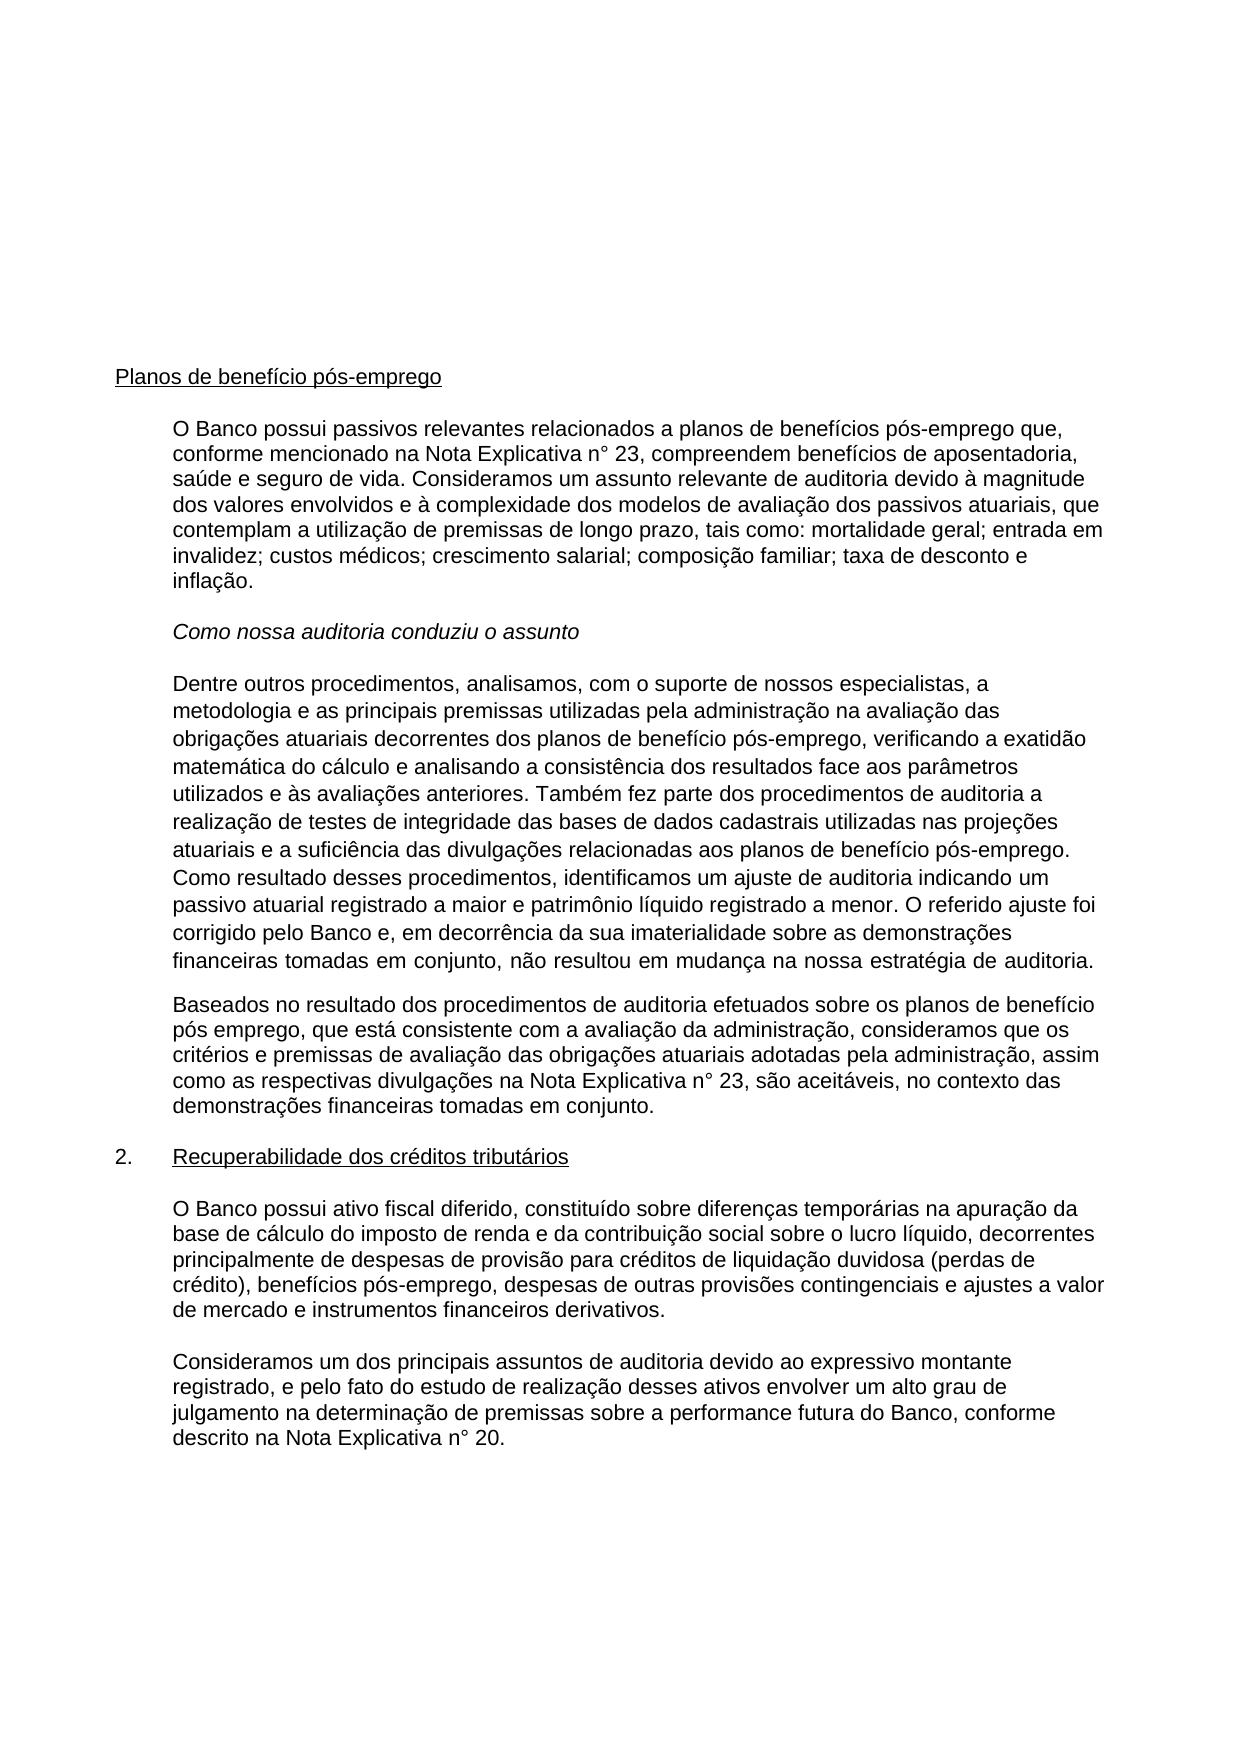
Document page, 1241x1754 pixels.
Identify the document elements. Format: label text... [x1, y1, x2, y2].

text Consideramos um dos principais assuntos de auditoria devido ao expressivo montante registrado, e pelo fato do estudo de realização desses ativos envolver um alto grau de julgamento na determinação de premissas sobre a performance futura do Banco, conforme descrito na Nota Explicativa n° 20. [172, 1348, 1063, 1450]
text O Banco possui passivos relevantes relacionados a planos de benefícios pós-emprego que, conforme mencionado na Nota Explicativa n° 23, compreendem benefícios de aposentadoria, saúde e seguro de vida. Consideramos um assunto relevante de auditoria devido à magnitude dos valores envolvidos e à complexidade dos modelos de avaliação dos passivos atuariais, que contemplam a utilização de premissas de longo prazo, tais como: mortalidade geral; entrada em invalidez; custos médicos; crescimento salarial; composição familiar; taxa de desconto e inflação. [172, 416, 1109, 593]
text Dentre outros procedimentos, analisamos, com o suporte de nossos especialistas, a metodologia e as principais premissas utilizadas pela administração na avaliação das obrigações atuariais decorrentes dos planos de benefício pós-emprego, verificando a exatidão matemática do cálculo e analisando a consistência dos resultados face aos parâmetros utilizados e às avaliações anteriores. Também fez parte dos procedimentos de auditoria a realização de testes de integridade das bases de dados cadastrais utilizadas nas projeções atuariais e a suficiência das divulgações relacionadas aos planos de benefício pós-emprego. Como resultado desses procedimentos, identificamos um ajuste de auditoria indicando um passivo atuarial registrado a maior e patrimônio líquido registrado a menor. O referido ajuste foi corrigido pelo Banco e, em decorrência da sua imaterialidade sobre as demonstrações financeiras tomadas em conjunto, não resultou em mudança na nossa estratégia de auditoria. [172, 670, 1108, 973]
list Recuperabilidade dos créditos tributários [114, 1144, 1213, 1169]
text O Banco possui ativo fiscal diferido, constituído sobre diferenças temporárias na apuração da base de cálculo do imposto de renda e da contribuição social sobre o lucro líquido, decorrentes principalmente de despesas de provisão para créditos de liquidação duvidosa (perdas de crédito), benefícios pós-emprego, despesas de outras provisões contingenciais e ajustes a valor de mercado e instrumentos financeiros derivativos. [172, 1196, 1111, 1323]
text Baseados no resultado dos procedimentos de auditoria efetuados sobre os planos de benefício pós emprego, que está consistente com a avaliação da administração, consideramos que os critérios e premissas de avaliação das obrigações atuariais adotadas pela administração, assim como as respectivas divulgações na Nota Explicativa n° 23, são aceitáveis, no contexto das demonstrações financeiras tomadas em conjunto. [172, 992, 1109, 1118]
text Planos de benefício pós-emprego [115, 364, 1213, 389]
text Como nossa auditoria conduziu o assunto [172, 619, 1213, 644]
